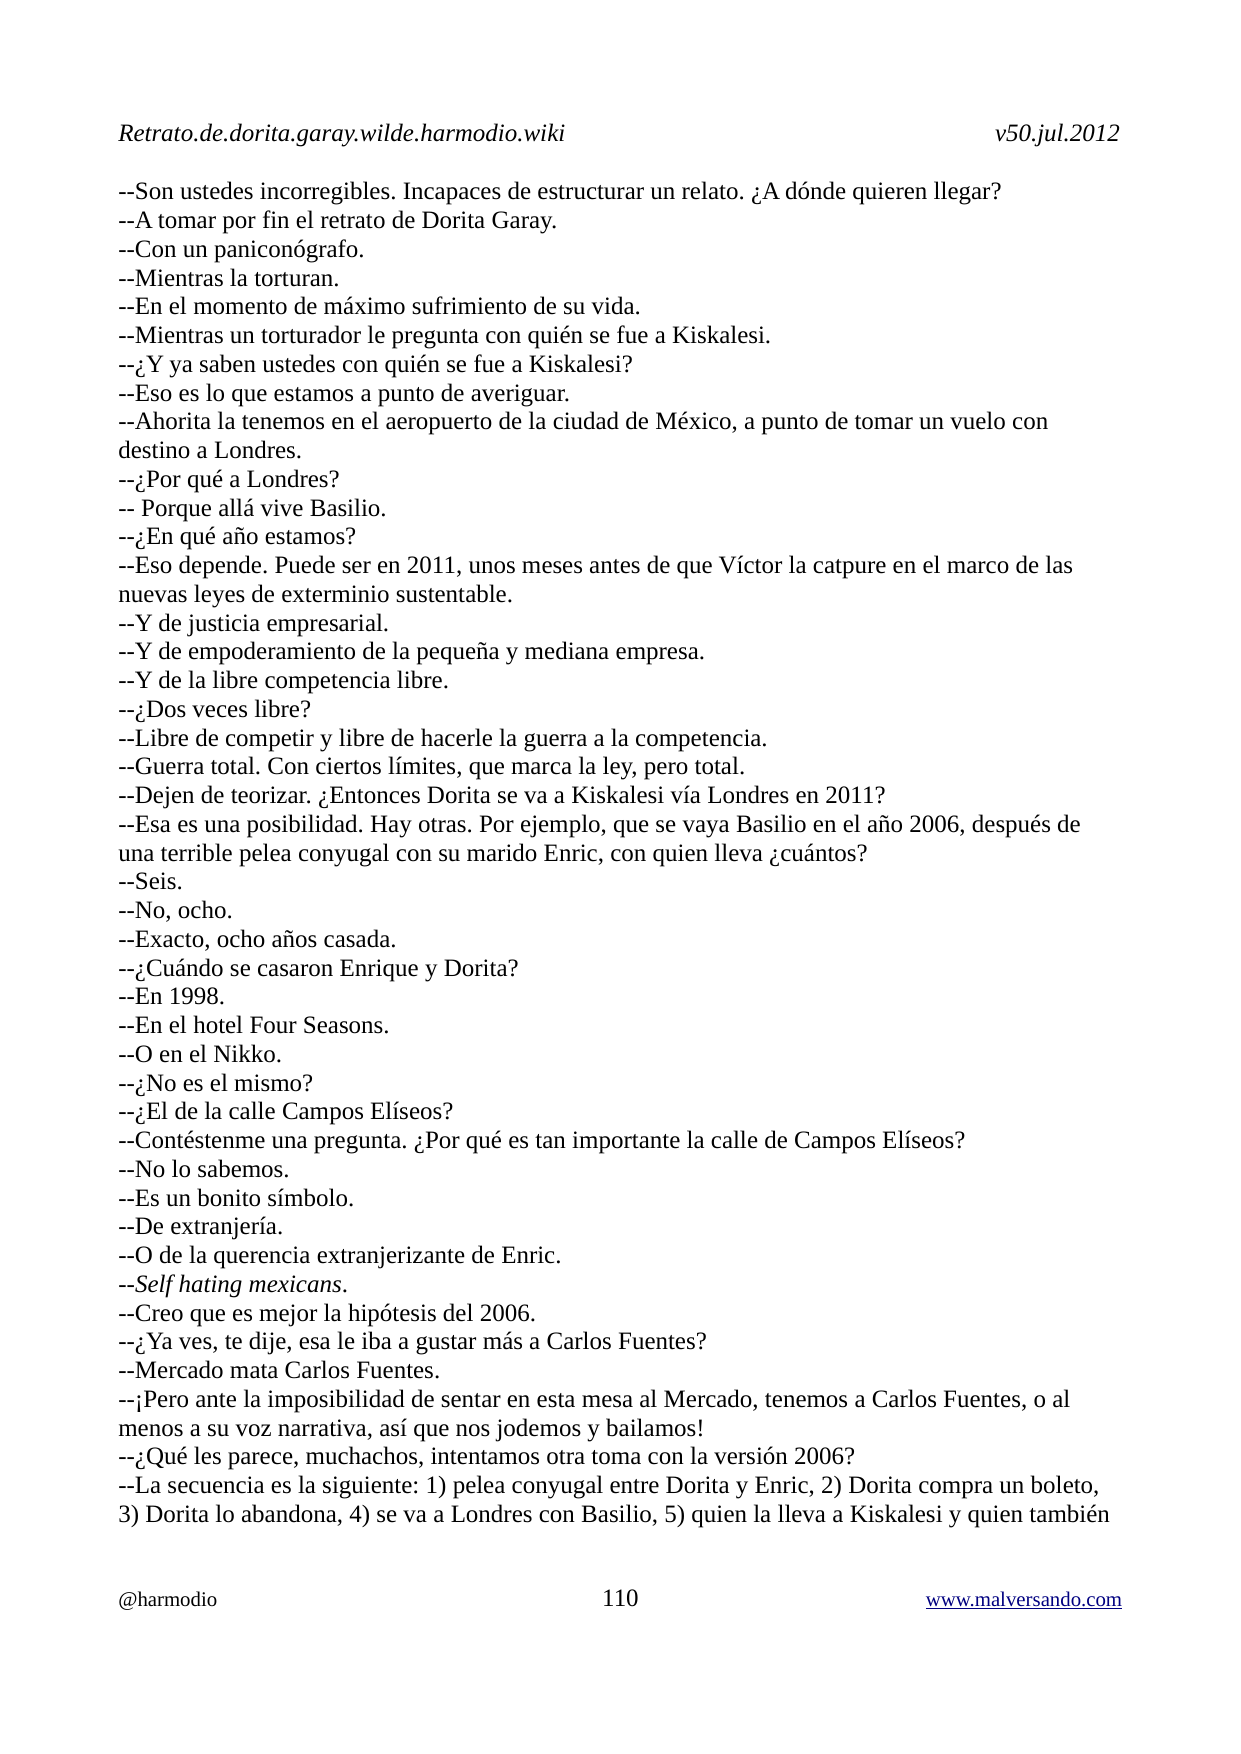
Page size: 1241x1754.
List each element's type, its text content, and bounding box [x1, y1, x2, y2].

text --Son ustedes incorregibles. Incapaces de estructurar un relato. ¿A dónde quieren llegar? --A tomar por fin el retrato de Dorita Garay. --Con un paniconógrafo. --Mientras la torturan. --En el momento de máximo sufrimiento de su vida. --Mientras un torturador le pregunta con quién se fue a Kiskalesi. --¿Y ya saben ustedes con quién se fue a Kiskalesi? --Eso es lo que estamos a punto de averiguar. --Ahorita la tenemos en el aeropuerto de la ciudad de México, a punto de tomar un vuelo con destino a Londres. --¿Por qué a Londres? -- Porque allá vive Basilio. --¿En qué año estamos? --Eso depende. Puede ser en 2011, unos meses antes de que Víctor la catpure en el marco de las nuevas leyes de exterminio sustentable. --Y de justicia empresarial. --Y de empoderamiento de la pequeña y mediana empresa. --Y de la libre competencia libre. --¿Dos veces libre? --Libre de competir y libre de hacerle la guerra a la competencia. --Guerra total. Con ciertos límites, que marca la ley, pero total. --Dejen de teorizar. ¿Entonces Dorita se va a Kiskalesi vía Londres en 2011? --Esa es una posibilidad. Hay otras. Por ejemplo, que se vaya Basilio en el año 2006, después de una terrible pelea conyugal con su marido Enric, con quien lleva ¿cuántos? --Seis. --No, ocho. --Exacto, ocho años casada. --¿Cuándo se casaron Enrique y Dorita? --En 1998. --En el hotel Four Seasons. --O en el Nikko. --¿No es el mismo? --¿El de la calle Campos Elíseos? --Contéstenme una pregunta. ¿Por qué es tan importante la calle de Campos Elíseos? --No lo sabemos. --Es un bonito símbolo. --De extranjería. --O de la querencia extranjerizante de Enric. --Self hating mexicans. --Creo que es mejor la hipótesis del 2006. --¿Ya ves, te dije, esa le iba a gustar más a Carlos Fuentes? --Mercado mata Carlos Fuentes. --¡Pero ante la imposibilidad de sentar en esta mesa al Mercado, tenemos a Carlos Fuentes, o al menos a su voz narrativa, así que nos jodemos y bailamos! --¿Qué les parece, muchachos, intentamos otra toma con la versión 2006? --La secuencia es la siguiente: 1) pelea conyugal entre Dorita y Enric, 2) Dorita compra un boleto, 3) Dorita lo abandona, 4) se va a Londres con Basilio, 5) quien la lleva a Kiskalesi y quien también [118, 176, 1122, 1528]
